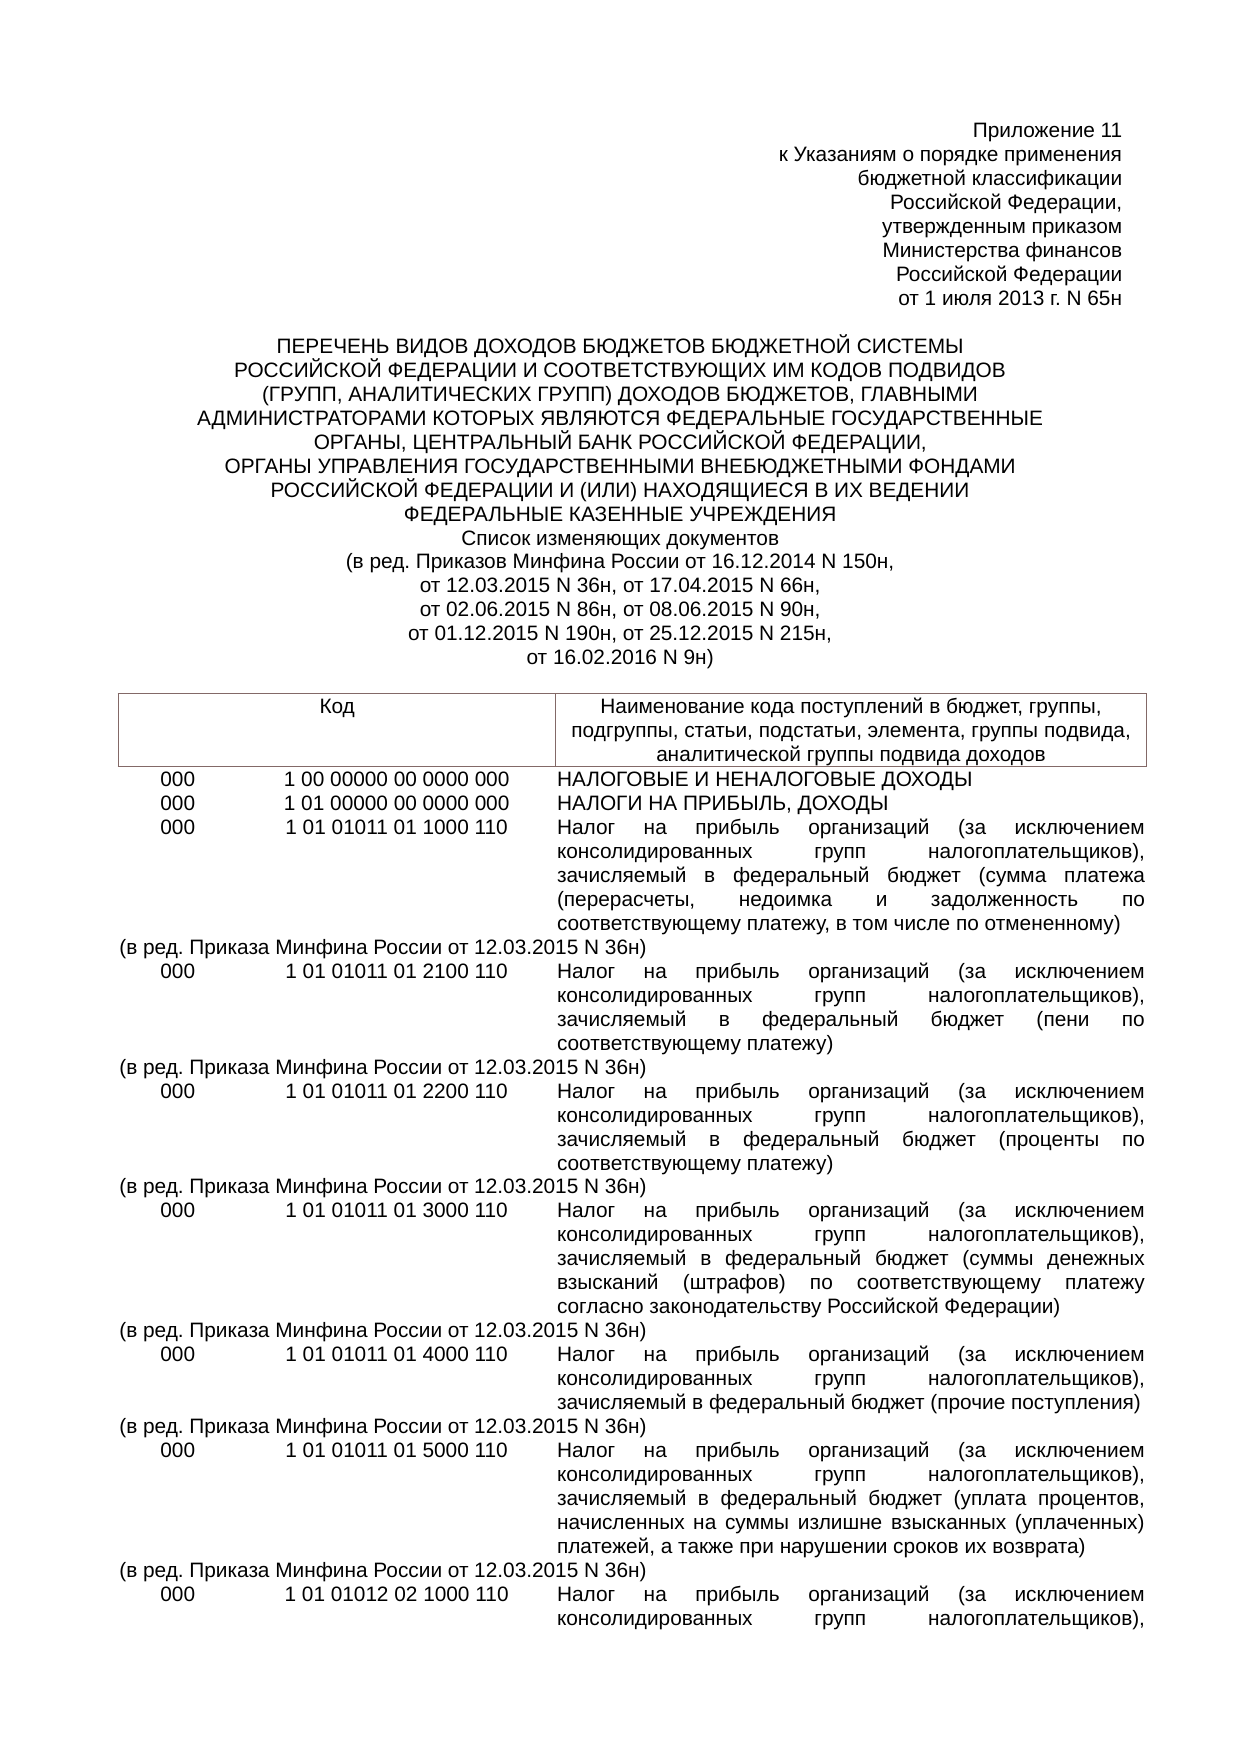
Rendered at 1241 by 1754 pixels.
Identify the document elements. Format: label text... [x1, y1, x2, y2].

table_cell 1 01 01011 01 5000 110 [237, 1438, 556, 1558]
table_cell 000 [118, 1438, 237, 1558]
text (в ред. Приказов Минфина России от 16.12.2014 N 150н, [118, 549, 1122, 573]
text Приложение 11 [118, 118, 1122, 142]
table_cell 1 01 01011 01 1000 110 [237, 815, 556, 935]
text АДМИНИСТРАТОРАМИ КОТОРЫХ ЯВЛЯЮТСЯ ФЕДЕРАЛЬНЫЕ ГОСУДАРСТВЕННЫЕ [118, 406, 1122, 429]
text бюджетной классификации [118, 166, 1122, 190]
text ОРГАНЫ, ЦЕНТРАЛЬНЫЙ БАНК РОССИЙСКОЙ ФЕДЕРАЦИИ, [118, 429, 1122, 453]
text утвержденным приказом [118, 214, 1122, 238]
text к Указаниям о порядке применения [118, 142, 1122, 166]
table_cell 000 [118, 767, 237, 791]
text ФЕДЕРАЛЬНЫЕ КАЗЕННЫЕ УЧРЕЖДЕНИЯ [118, 501, 1122, 525]
table_cell Налог на прибыль организаций (за исключением консолидированных групп налогоплательщиков), зачисляемый в федеральный бюджет (суммы денежных взысканий (штрафов) по соответствующему платежу согласно законодательству Российской Федерации) [556, 1198, 1146, 1318]
table_cell 000 [118, 815, 237, 935]
text Российской Федерации [118, 262, 1122, 286]
text от 02.06.2015 N 86н, от 08.06.2015 N 90н, [118, 597, 1122, 621]
table_cell 1 01 01011 01 4000 110 [237, 1342, 556, 1414]
table_cell (в ред. Приказа Минфина России от 12.03.2015 N 36н) [118, 1558, 1146, 1582]
table_cell (в ред. Приказа Минфина России от 12.03.2015 N 36н) [118, 1318, 1146, 1342]
table_cell Налог на прибыль организаций (за исключением консолидированных групп налогоплательщиков), зачисляемый в федеральный бюджет (уплата процентов, начисленных на суммы излишне взысканных (уплаченных) платежей, а также при нарушении сроков их возврата) [556, 1438, 1146, 1558]
text от 1 июля 2013 г. N 65н [118, 286, 1122, 310]
text ПЕРЕЧЕНЬ ВИДОВ ДОХОДОВ БЮДЖЕТОВ БЮДЖЕТНОЙ СИСТЕМЫ [118, 334, 1122, 358]
table_header Код [119, 694, 555, 766]
table_cell 000 [118, 959, 237, 1054]
text ОРГАНЫ УПРАВЛЕНИЯ ГОСУДАРСТВЕННЫМИ ВНЕБЮДЖЕТНЫМИ ФОНДАМИ [118, 453, 1122, 477]
text от 16.02.2016 N 9н) [118, 645, 1122, 669]
text от 01.12.2015 N 190н, от 25.12.2015 N 215н, [118, 621, 1122, 645]
text (ГРУПП, АНАЛИТИЧЕСКИХ ГРУПП) ДОХОДОВ БЮДЖЕТОВ, ГЛАВНЫМИ [118, 382, 1122, 406]
table_cell 000 [118, 1582, 237, 1629]
text РОССИЙСКОЙ ФЕДЕРАЦИИ И (ИЛИ) НАХОДЯЩИЕСЯ В ИХ ВЕДЕНИИ [118, 477, 1122, 501]
text Российской Федерации, [118, 190, 1122, 214]
table_cell Налог на прибыль организаций (за исключением консолидированных групп налогоплательщиков), зачисляемый в федеральный бюджет (сумма платежа (перерасчеты, недоимка и задолженность по соответствующему платежу, в том числе по отмененному) [556, 815, 1146, 935]
table_cell Налог на прибыль организаций (за исключением консолидированных групп налогоплательщиков), зачисляемый в федеральный бюджет (проценты по соответствующему платежу) [556, 1079, 1146, 1174]
table_cell 1 00 00000 00 0000 000 [237, 767, 556, 791]
table_cell Налог на прибыль организаций (за исключением консолидированных групп налогоплательщиков), зачисляемый в федеральный бюджет (пени по соответствующему платежу) [556, 959, 1146, 1054]
text от 12.03.2015 N 36н, от 17.04.2015 N 66н, [118, 573, 1122, 597]
table_cell 000 [118, 791, 237, 815]
table_cell 1 01 01011 01 2100 110 [237, 959, 556, 1054]
text Список изменяющих документов [118, 525, 1122, 549]
table_cell Налог на прибыль организаций (за исключением консолидированных групп налогоплательщиков), [556, 1582, 1146, 1629]
table_cell (в ред. Приказа Минфина России от 12.03.2015 N 36н) [118, 1414, 1146, 1438]
table_cell (в ред. Приказа Минфина России от 12.03.2015 N 36н) [118, 1055, 1146, 1078]
table_cell (в ред. Приказа Минфина России от 12.03.2015 N 36н) [118, 1174, 1146, 1198]
table_cell 000 [118, 1198, 237, 1318]
table_header Наименование кода поступлений в бюджет, группы, подгруппы, статьи, подстатьи, элемента, группы подвида, аналитической группы подвида доходов [556, 694, 1146, 766]
table_cell 1 01 00000 00 0000 000 [237, 791, 556, 815]
table_cell Налог на прибыль организаций (за исключением консолидированных групп налогоплательщиков), зачисляемый в федеральный бюджет (прочие поступления) [556, 1342, 1146, 1414]
text РОССИЙСКОЙ ФЕДЕРАЦИИ И СООТВЕТСТВУЮЩИХ ИМ КОДОВ ПОДВИДОВ [118, 358, 1122, 382]
table_cell 000 [118, 1342, 237, 1414]
table_cell 1 01 01011 01 3000 110 [237, 1198, 556, 1318]
table_cell НАЛОГОВЫЕ И НЕНАЛОГОВЫЕ ДОХОДЫ [556, 767, 1146, 791]
text Министерства финансов [118, 238, 1122, 262]
table_cell 1 01 01012 02 1000 110 [237, 1582, 556, 1629]
table_cell (в ред. Приказа Минфина России от 12.03.2015 N 36н) [118, 935, 1146, 959]
table_cell НАЛОГИ НА ПРИБЫЛЬ, ДОХОДЫ [556, 791, 1146, 815]
table_cell 1 01 01011 01 2200 110 [237, 1079, 556, 1174]
table_cell 000 [118, 1079, 237, 1174]
